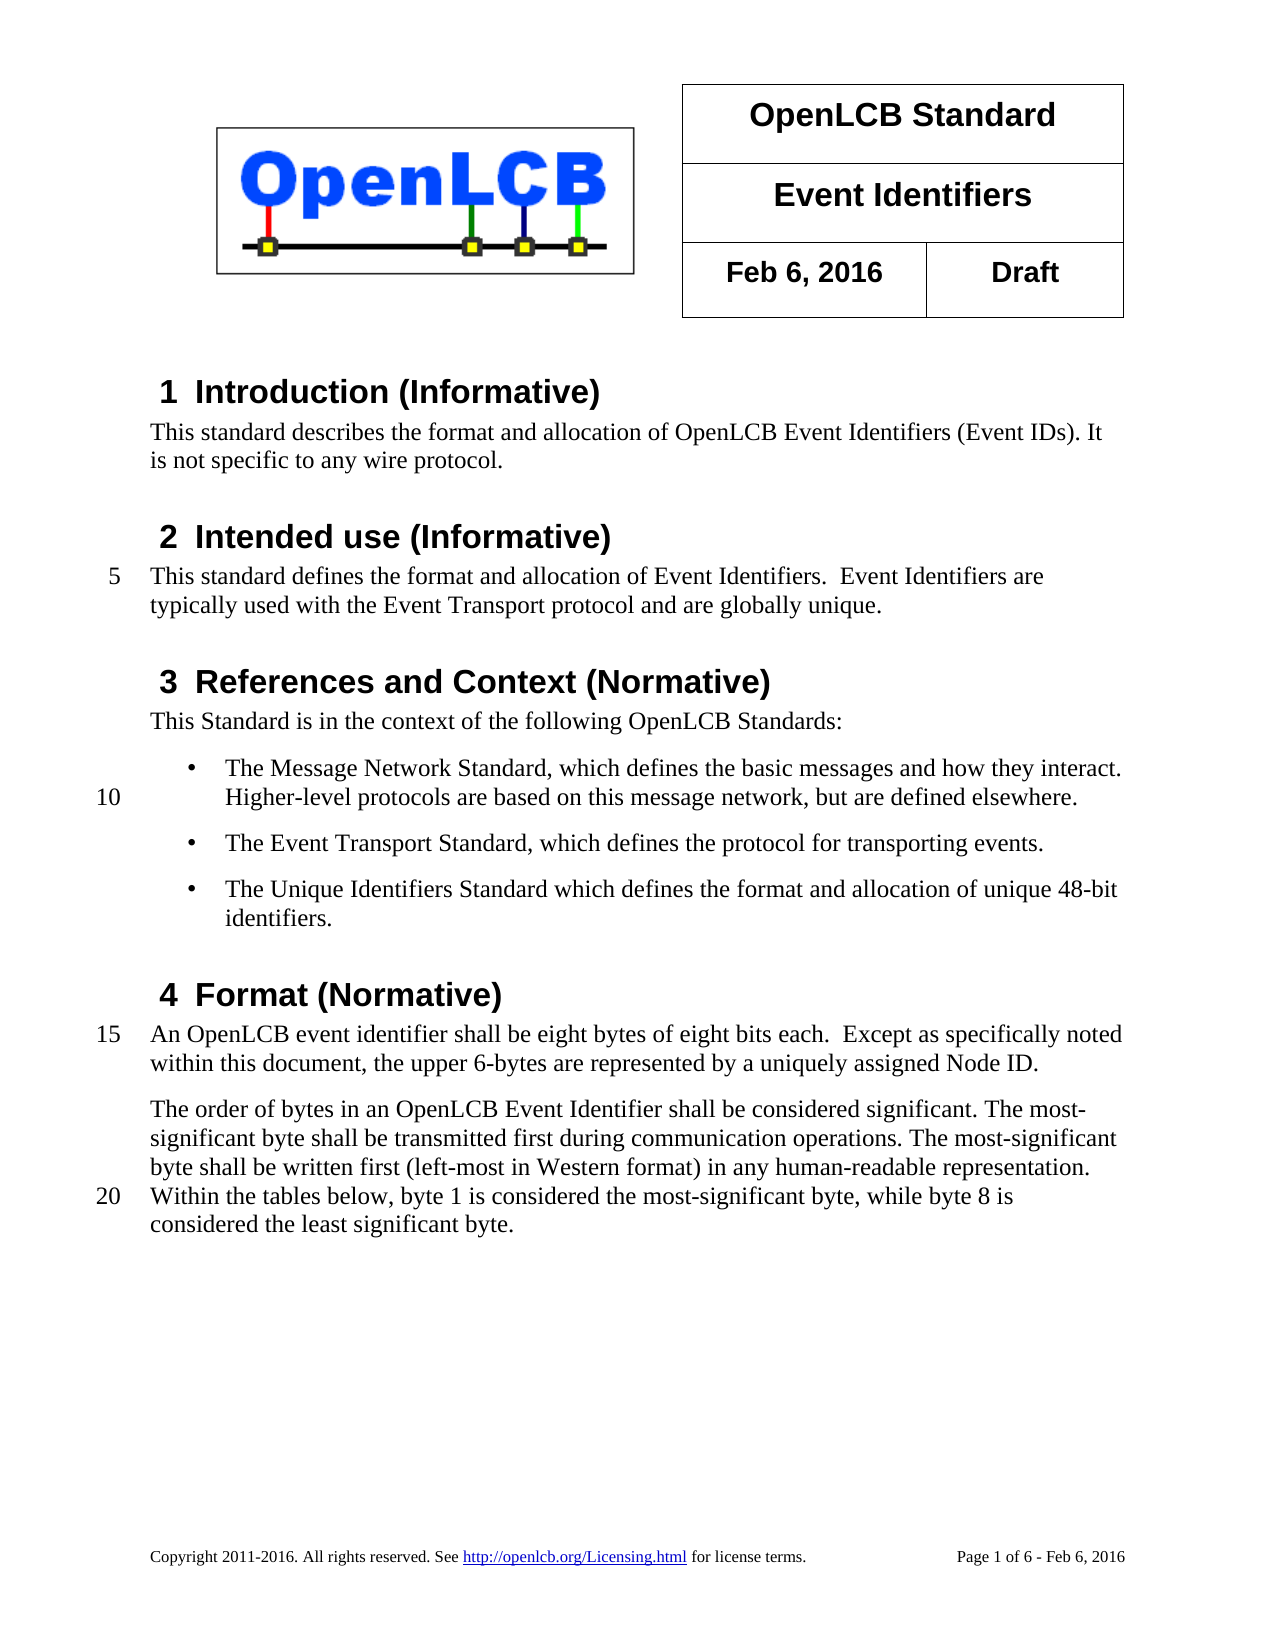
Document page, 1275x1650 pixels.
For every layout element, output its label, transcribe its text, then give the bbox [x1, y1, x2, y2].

subtitle Format (Normative) [150, 975, 1125, 1013]
list The Unique Identifiers Standard which defines the format and allocation of unique 48-bit identifiers. [187, 874, 1125, 932]
text The order of bytes in an OpenLCB Event Identifier shall be considered significant. The most-significant byte shall be transmitted first during communication operations. The most-significant byte shall be written first (left-most in Western format) in any human-readable representation. Within the tables below, byte 1 is considered the most-significant byte, while byte 8 is considered the least significant byte. [150, 1094, 1125, 1238]
text This standard describes the format and allocation of OpenLCB Event Identifiers (Event IDs). It is not specific to any wire protocol. [150, 417, 1125, 474]
subtitle References and Context (Normative) [150, 662, 1125, 700]
subtitle Intended use (Informative) [150, 517, 1125, 555]
text An OpenLCB event identifier shall be eight bytes of eight bits each. Except as specifically noted within this document, the upper 6-bytes are represented by a uniquely assigned Node ID. [150, 1019, 1125, 1077]
text This standard defines the format and allocation of Event Identifiers. Event Identifiers are typically used with the Event Transport protocol and are globally unique. [150, 561, 1125, 619]
picture [215, 126, 636, 276]
text This Standard is in the context of the following OpenLCB Standards: [150, 706, 1125, 735]
list The Message Network Standard, which defines the basic messages and how they interact. Higher-level protocols are based on this message network, but are defined elsewhere. [187, 753, 1125, 810]
subtitle Introduction (Informative) [150, 372, 1125, 410]
list The Event Transport Standard, which defines the protocol for transporting events. [187, 828, 1125, 857]
